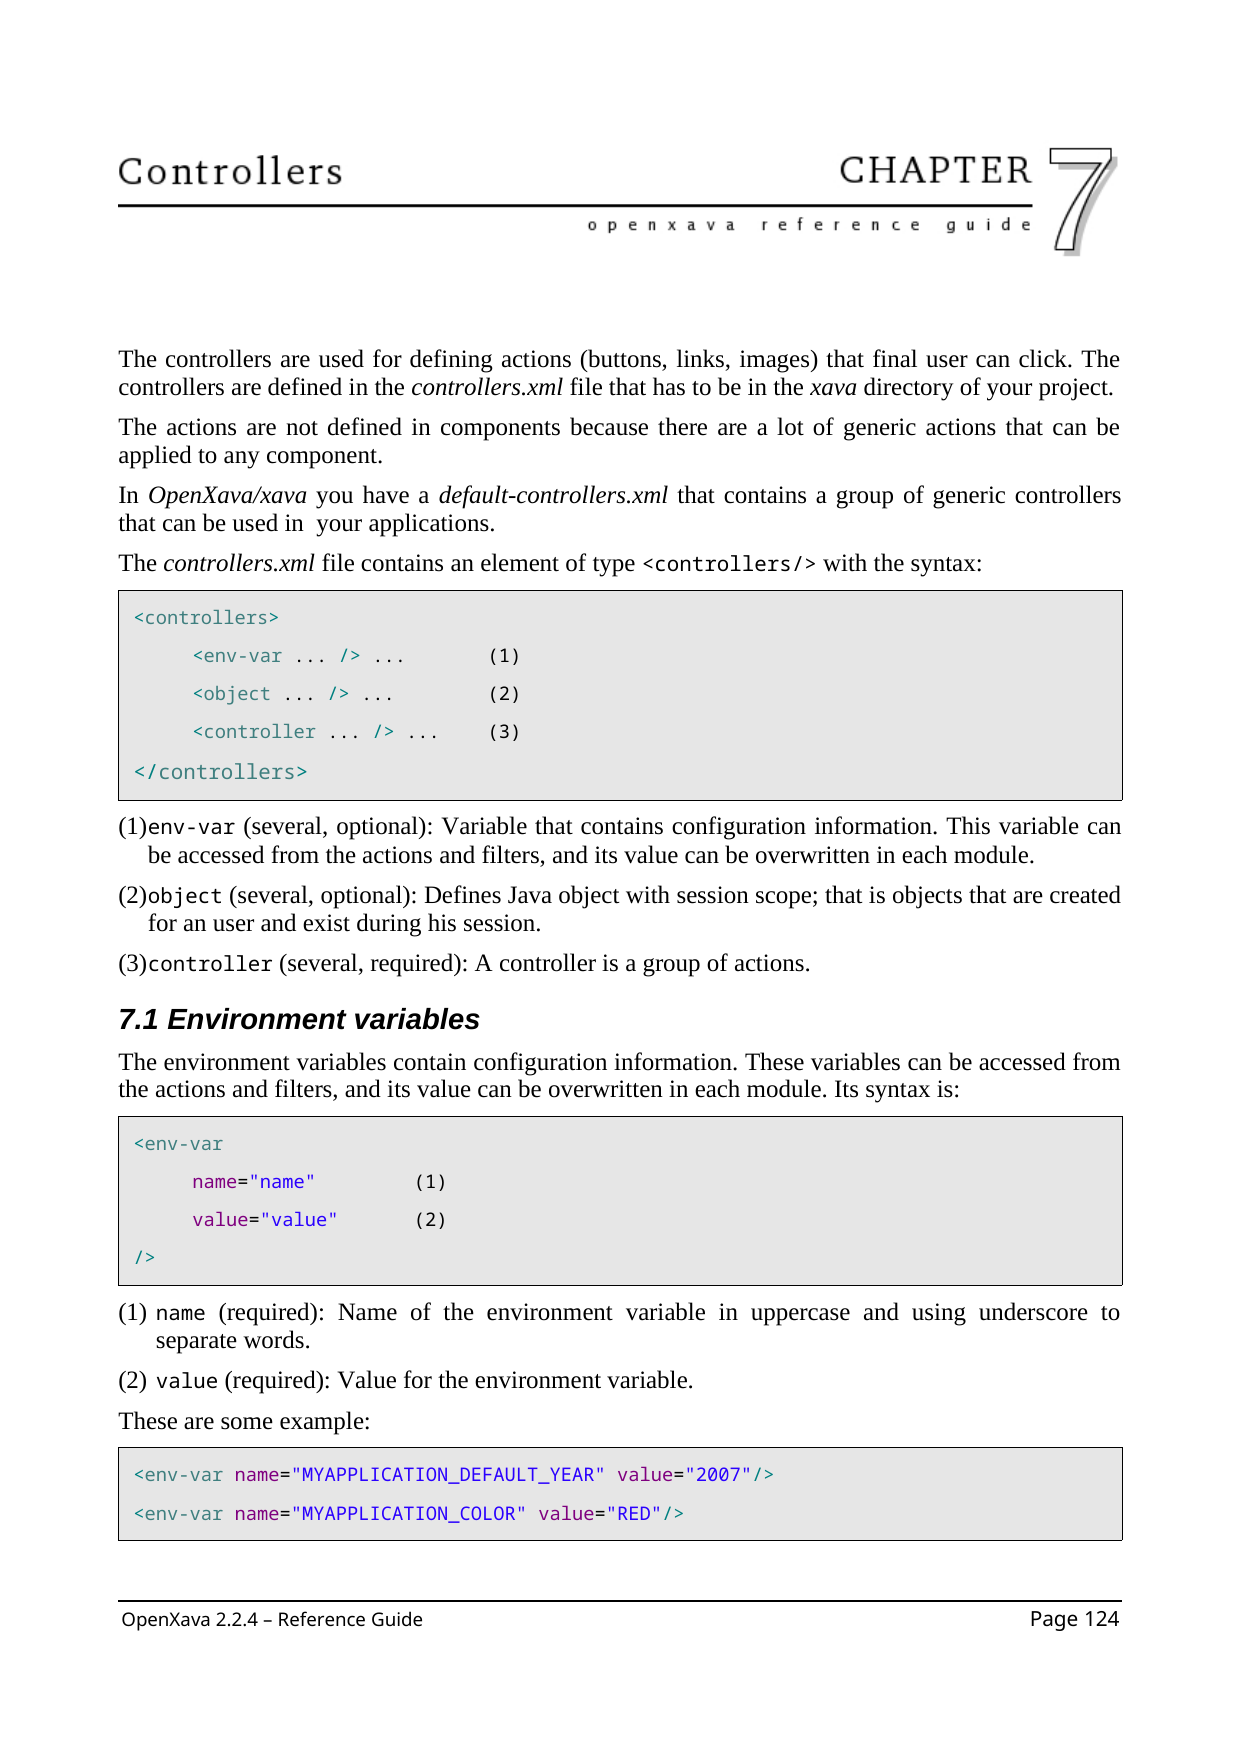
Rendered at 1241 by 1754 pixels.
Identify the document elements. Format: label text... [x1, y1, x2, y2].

list object (several, optional): Defines Java object with session scope; that is objects that are created for an user and exist during his session. [118, 881, 1122, 937]
text The controllers.xml file contains an element of type <controllers/> with the syntax: [118, 549, 1122, 577]
text <controllers> [119, 591, 1122, 628]
list value (required): Value for the environment variable. [118, 1366, 1122, 1394]
list controller (several, required): A controller is a group of actions. [118, 949, 1122, 978]
text <env-var [119, 1117, 1122, 1154]
text The environment variables contain configuration information. These variables can be accessed from the actions and filters, and its value can be overwritten in each module. Its syntax is: [118, 1048, 1122, 1103]
text value="value" (2) [119, 1192, 1122, 1230]
text <env-var ... /> ... (1) [119, 628, 1122, 666]
subtitle Environment variables [118, 1003, 1122, 1035]
subtitle Controllers [118, 288, 1122, 293]
text In OpenXava/xava you have a default-controllers.xml that contains a group of generic controllers that can be used in your applications. [118, 481, 1122, 537]
list env-var (several, optional): Variable that contains configuration information. This variable can be accessed from the actions and filters, and its value can be overwritten in each module. [118, 812, 1122, 868]
text <object ... /> ... (2) [119, 666, 1122, 704]
list name (required): Name of the environment variable in uppercase and using underscore to separate words. [118, 1298, 1122, 1353]
text <env-var name="MYAPPLICATION_COLOR" value="RED"/> [119, 1485, 1122, 1540]
text These are some example: [118, 1407, 1122, 1434]
text <env-var name="MYAPPLICATION_DEFAULT_YEAR" value="2007"/> [119, 1448, 1122, 1485]
text <controller ... /> ... (3) [119, 704, 1122, 742]
text /> [119, 1230, 1122, 1285]
picture [118, 118, 1122, 288]
text The actions are not defined in components because there are a lot of generic actions that can be applied to any component. [118, 413, 1122, 469]
text name="name" (1) [119, 1154, 1122, 1192]
text </controllers> [119, 742, 1122, 800]
text The controllers are used for defining actions (buttons, links, images) that final user can click. The controllers are defined in the controllers.xml file that has to be in the xava directory of your project. [118, 345, 1122, 401]
